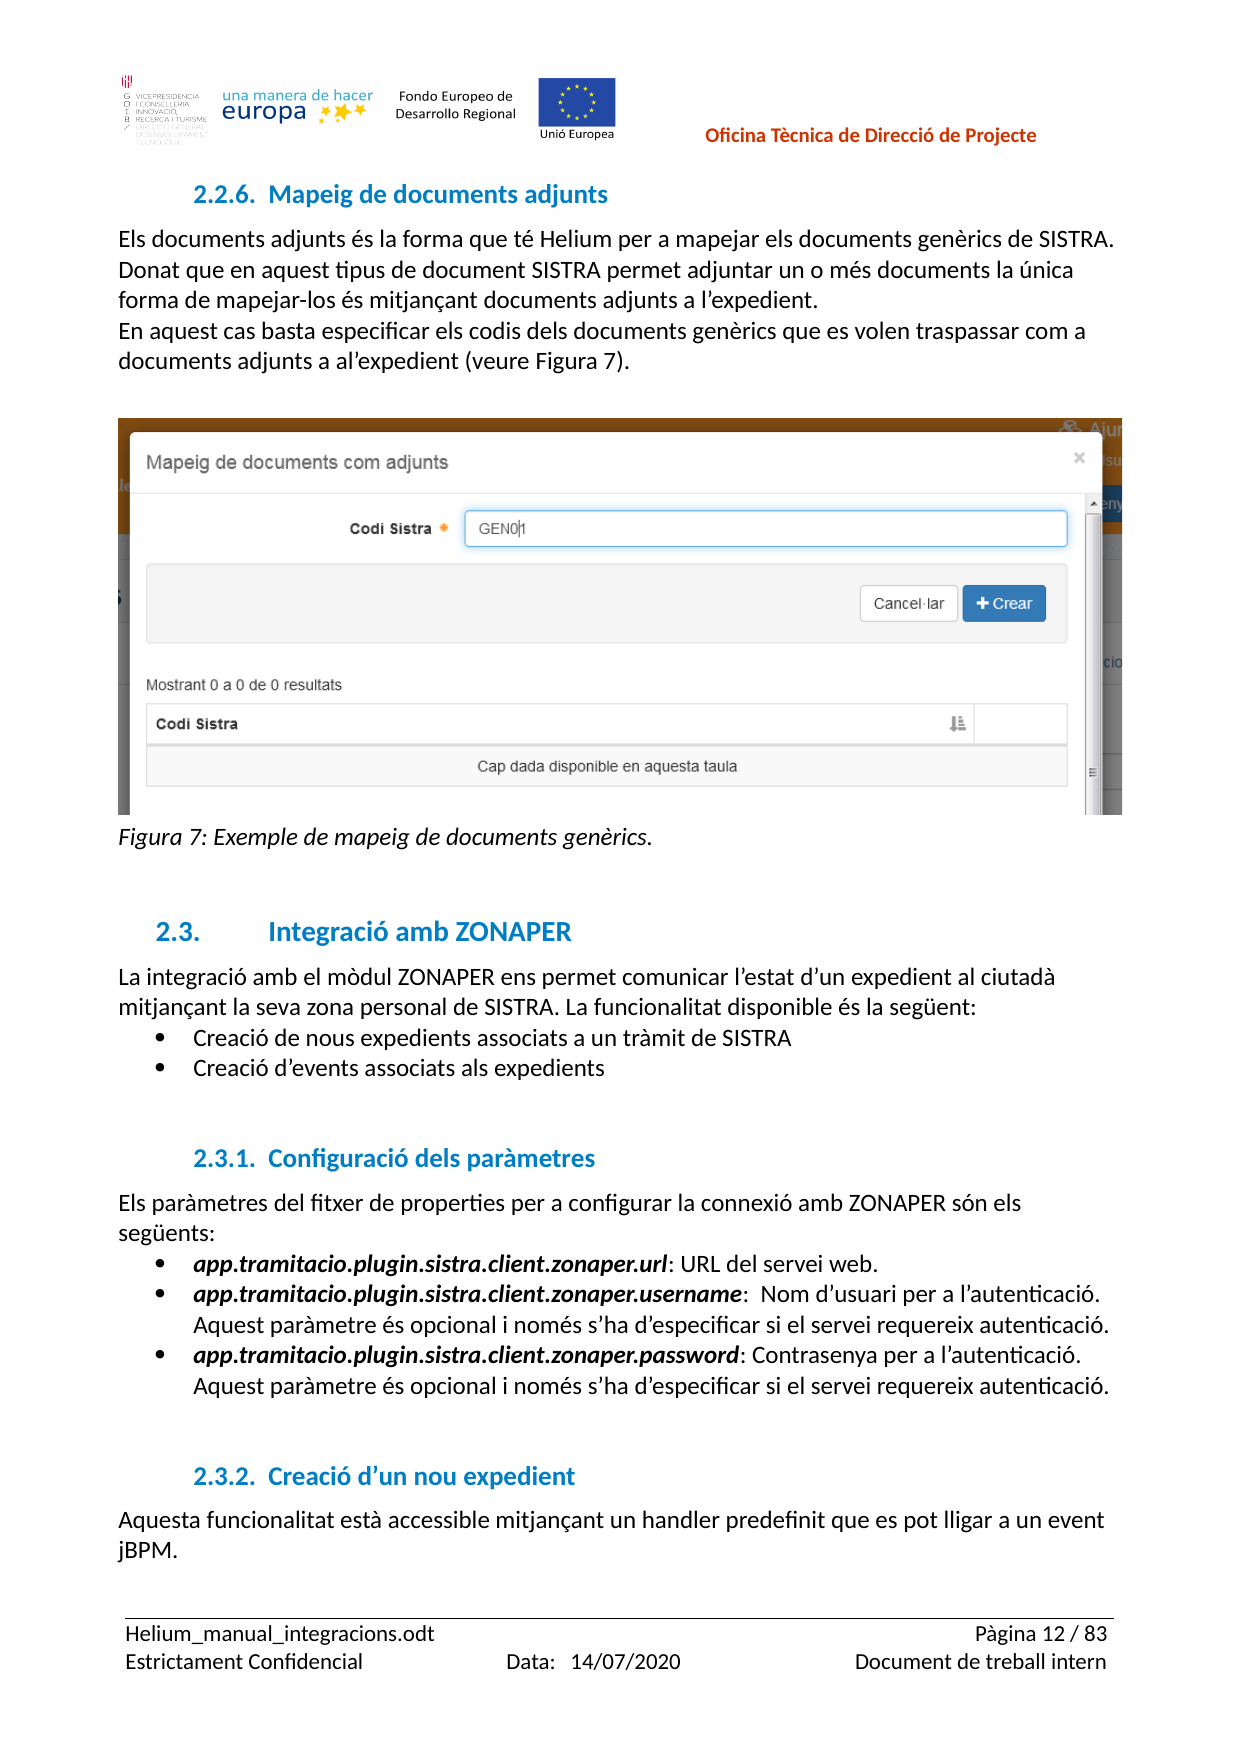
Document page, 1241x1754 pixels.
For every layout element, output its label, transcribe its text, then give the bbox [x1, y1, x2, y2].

list Creació de nous expedients associats a un tràmit de SISTRA [156, 1022, 1122, 1052]
text La integració amb el mòdul ZONAPER ens permet comunicar l’estat d’un expedient al ciutadà mitjançant la seva zona personal de SISTRA. La funcionalitat disponible és la següent: [118, 961, 1122, 1022]
picture [118, 418, 1123, 815]
text En aquest cas basta especificar els codis dels documents genèrics que es volen traspassar com a documents adjunts a al’expedient (veure Figura 7). [118, 315, 1122, 376]
picture [118, 73, 213, 147]
subtitle Configuració dels paràmetres [193, 1141, 1122, 1174]
text Els paràmetres del fitxer de properties per a configurar la connexió amb ZONAPER són els següents: [118, 1187, 1122, 1248]
text Aquesta funcionalitat està accessible mitjançant un handler predefinit que es pot lligar a un event jBPM. [118, 1504, 1122, 1565]
text Els documents adjunts és la forma que té Helium per a mapejar els documents genèrics de SISTRA. Donat que en aquest tipus de document SISTRA permet adjuntar un o més documents la única forma de mapejar-los és mitjançant documents adjunts a l’expedient. [118, 223, 1122, 315]
text Figura 7: Exemple de mapeig de documents genèrics. [118, 815, 1122, 852]
subtitle Integració amb ZONAPER [155, 913, 1122, 948]
list app.tramitacio.plugin.sistra.client.zonaper.password: Contrasenya per a l’autenticació. Aquest paràmetre és opcional i només s’ha d’especificar si el servei requereix autenticació. [156, 1339, 1122, 1400]
list app.tramitacio.plugin.sistra.client.zonaper.username: Nom d’usuari per a l’autenticació. Aquest paràmetre és opcional i només s’ha d’especificar si el servei requereix autenticació. [156, 1278, 1122, 1339]
list Creació d’events associats als expedients [156, 1052, 1122, 1083]
subtitle Creació d’un nou expedient [193, 1459, 1122, 1492]
picture [219, 73, 621, 147]
subtitle Mapeig de documents adjunts [193, 178, 1122, 211]
list app.tramitacio.plugin.sistra.client.zonaper.url: URL del servei web. [156, 1248, 1122, 1278]
